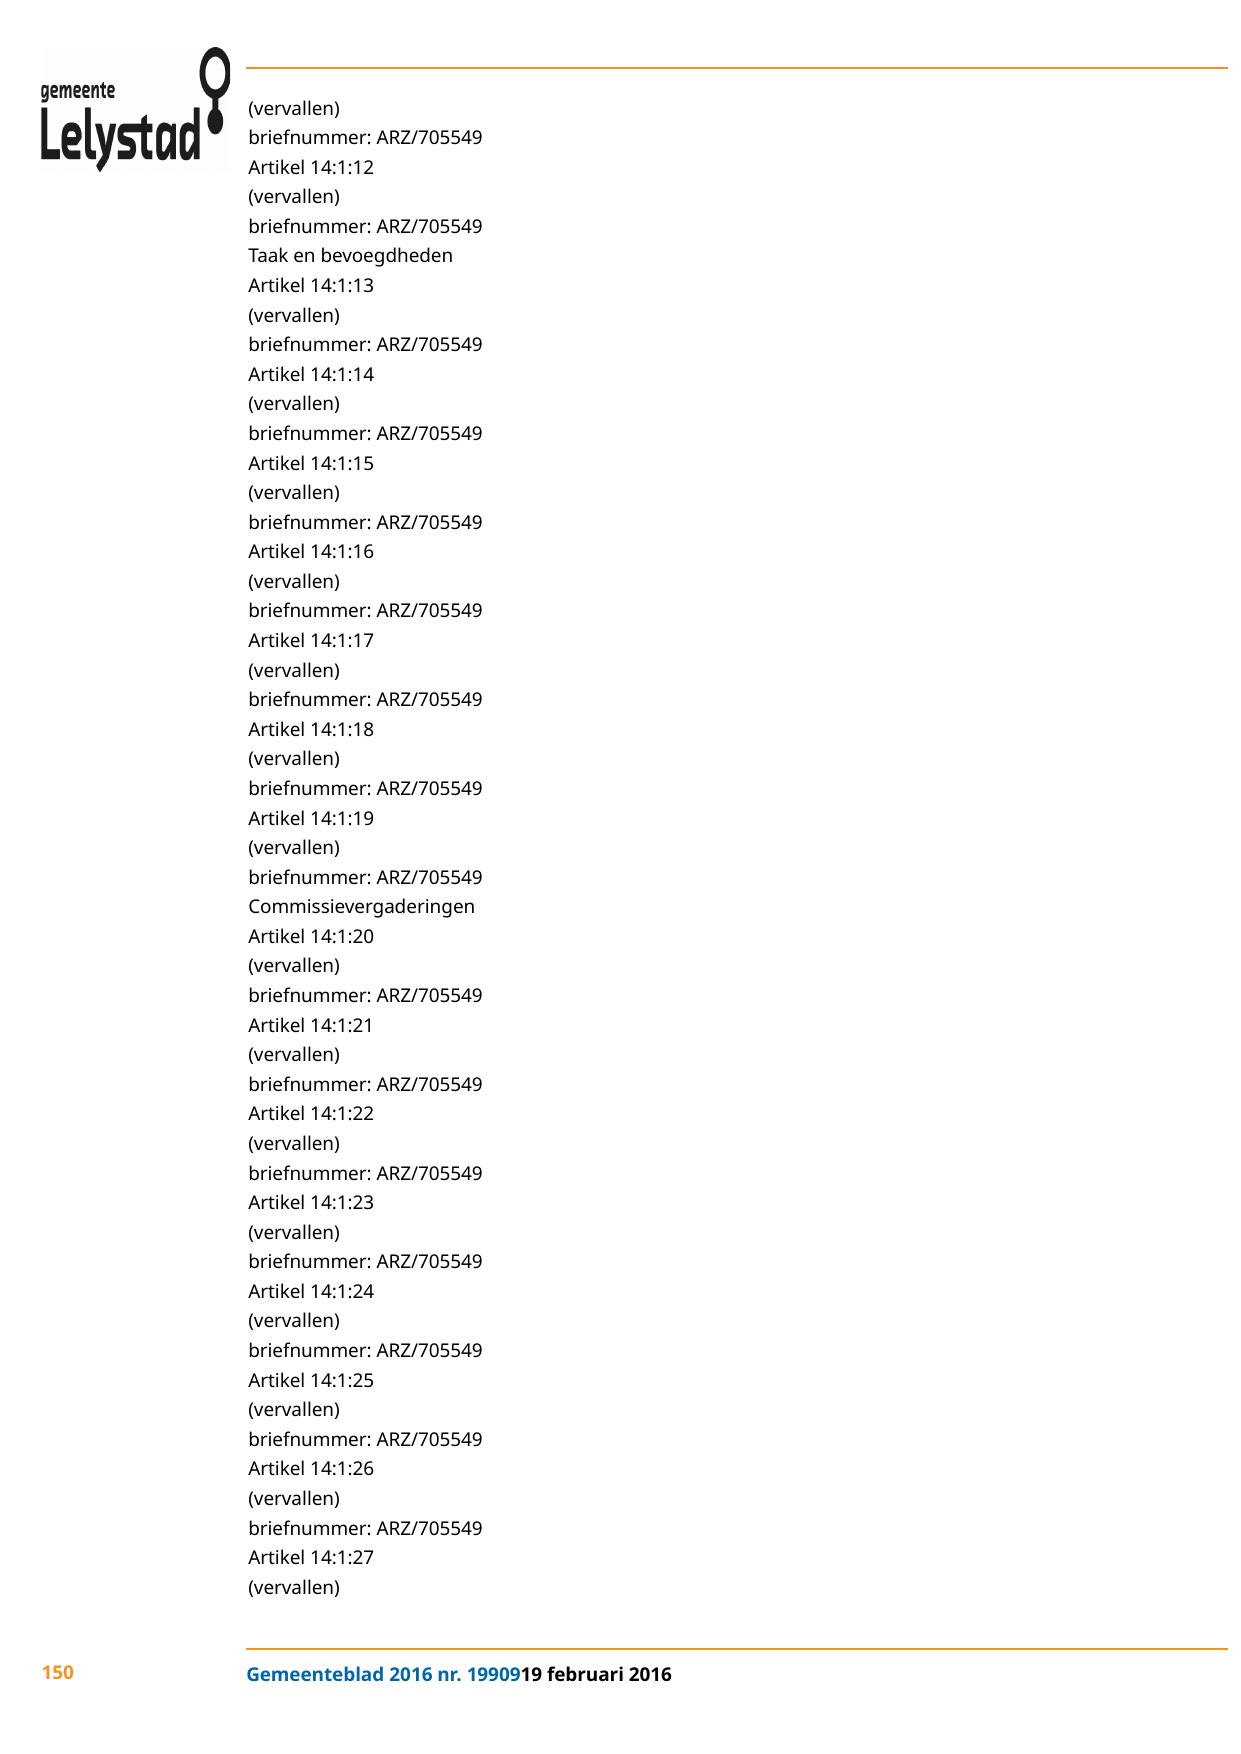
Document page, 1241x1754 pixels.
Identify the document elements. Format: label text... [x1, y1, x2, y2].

text (vervallen) [248, 183, 1152, 209]
text briefnummer: ARZ/705549 [248, 1426, 1152, 1452]
text (vervallen) [248, 953, 1152, 978]
text Artikel 14:1:24 [248, 1278, 1152, 1304]
text (vervallen) [248, 1308, 1152, 1333]
text briefnummer: ARZ/705549 [248, 509, 1152, 535]
text (vervallen) [248, 657, 1152, 683]
text briefnummer: ARZ/705549 [248, 775, 1152, 801]
text (vervallen) [248, 568, 1152, 594]
text (vervallen) [248, 1485, 1152, 1511]
text (vervallen) [248, 1041, 1152, 1067]
text Artikel 14:1:27 [248, 1544, 1152, 1570]
text Artikel 14:1:26 [248, 1456, 1152, 1481]
picture [41, 47, 231, 172]
text Artikel 14:1:22 [248, 1101, 1152, 1126]
text briefnummer: ARZ/705549 [248, 1337, 1152, 1363]
text (vervallen) [248, 95, 1152, 121]
text briefnummer: ARZ/705549 [248, 213, 1152, 239]
text Artikel 14:1:18 [248, 716, 1152, 742]
text (vervallen) [248, 1219, 1152, 1245]
text briefnummer: ARZ/705549 [248, 686, 1152, 712]
text (vervallen) [248, 391, 1152, 416]
text (vervallen) [248, 834, 1152, 860]
text (vervallen) [248, 1574, 1152, 1600]
text Taak en bevoegdheden [248, 243, 1152, 268]
text briefnummer: ARZ/705549 [248, 1071, 1152, 1097]
text Artikel 14:1:16 [248, 538, 1152, 564]
text briefnummer: ARZ/705549 [248, 982, 1152, 1008]
text (vervallen) [248, 1396, 1152, 1422]
text briefnummer: ARZ/705549 [248, 1248, 1152, 1274]
text (vervallen) [248, 746, 1152, 771]
text Artikel 14:1:15 [248, 450, 1152, 476]
text briefnummer: ARZ/705549 [248, 598, 1152, 623]
text Artikel 14:1:14 [248, 361, 1152, 387]
text Artikel 14:1:17 [248, 627, 1152, 653]
text Artikel 14:1:25 [248, 1367, 1152, 1393]
text briefnummer: ARZ/705549 [248, 864, 1152, 890]
text Artikel 14:1:12 [248, 154, 1152, 180]
text Commissievergaderingen [248, 893, 1152, 919]
text briefnummer: ARZ/705549 [248, 1515, 1152, 1541]
text Artikel 14:1:23 [248, 1189, 1152, 1215]
text (vervallen) [248, 302, 1152, 328]
text briefnummer: ARZ/705549 [248, 420, 1152, 446]
text (vervallen) [248, 1130, 1152, 1156]
text Artikel 14:1:21 [248, 1012, 1152, 1038]
text Artikel 14:1:13 [248, 272, 1152, 298]
text Artikel 14:1:19 [248, 805, 1152, 831]
text Artikel 14:1:20 [248, 923, 1152, 949]
text briefnummer: ARZ/705549 [248, 331, 1152, 357]
text (vervallen) [248, 479, 1152, 505]
text briefnummer: ARZ/705549 [248, 124, 1152, 150]
text briefnummer: ARZ/705549 [248, 1160, 1152, 1186]
